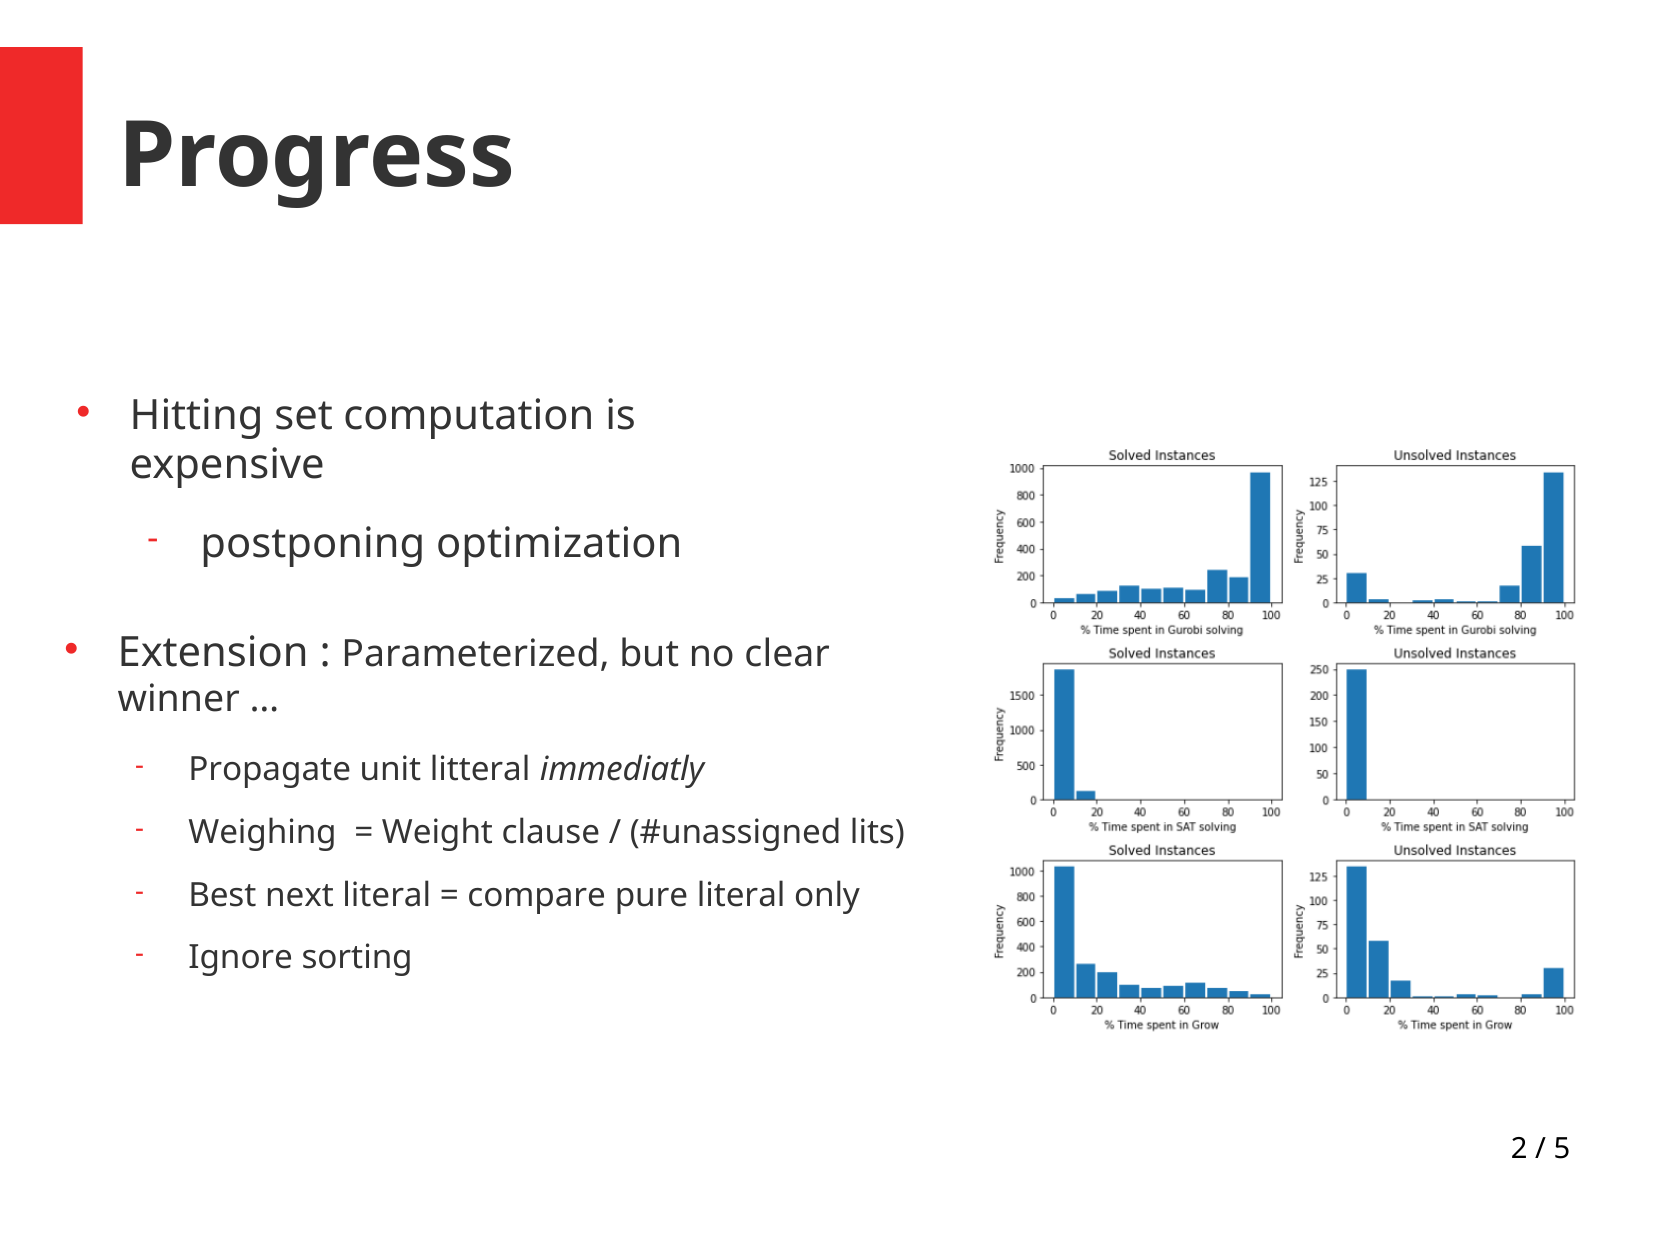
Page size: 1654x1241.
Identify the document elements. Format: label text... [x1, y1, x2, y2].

picture [979, 445, 1595, 1040]
list Hitting set computation is expensive postponing optimization [59, 389, 745, 591]
text_box Extension : Parameterized, but no clear winner … Propagate unit litteral immediatly Weighing = Weight clause / (#unassigned lits) Best next literal = compare pure literal only Ignore sorting [46, 625, 934, 1075]
title Progress [118, 49, 1571, 257]
